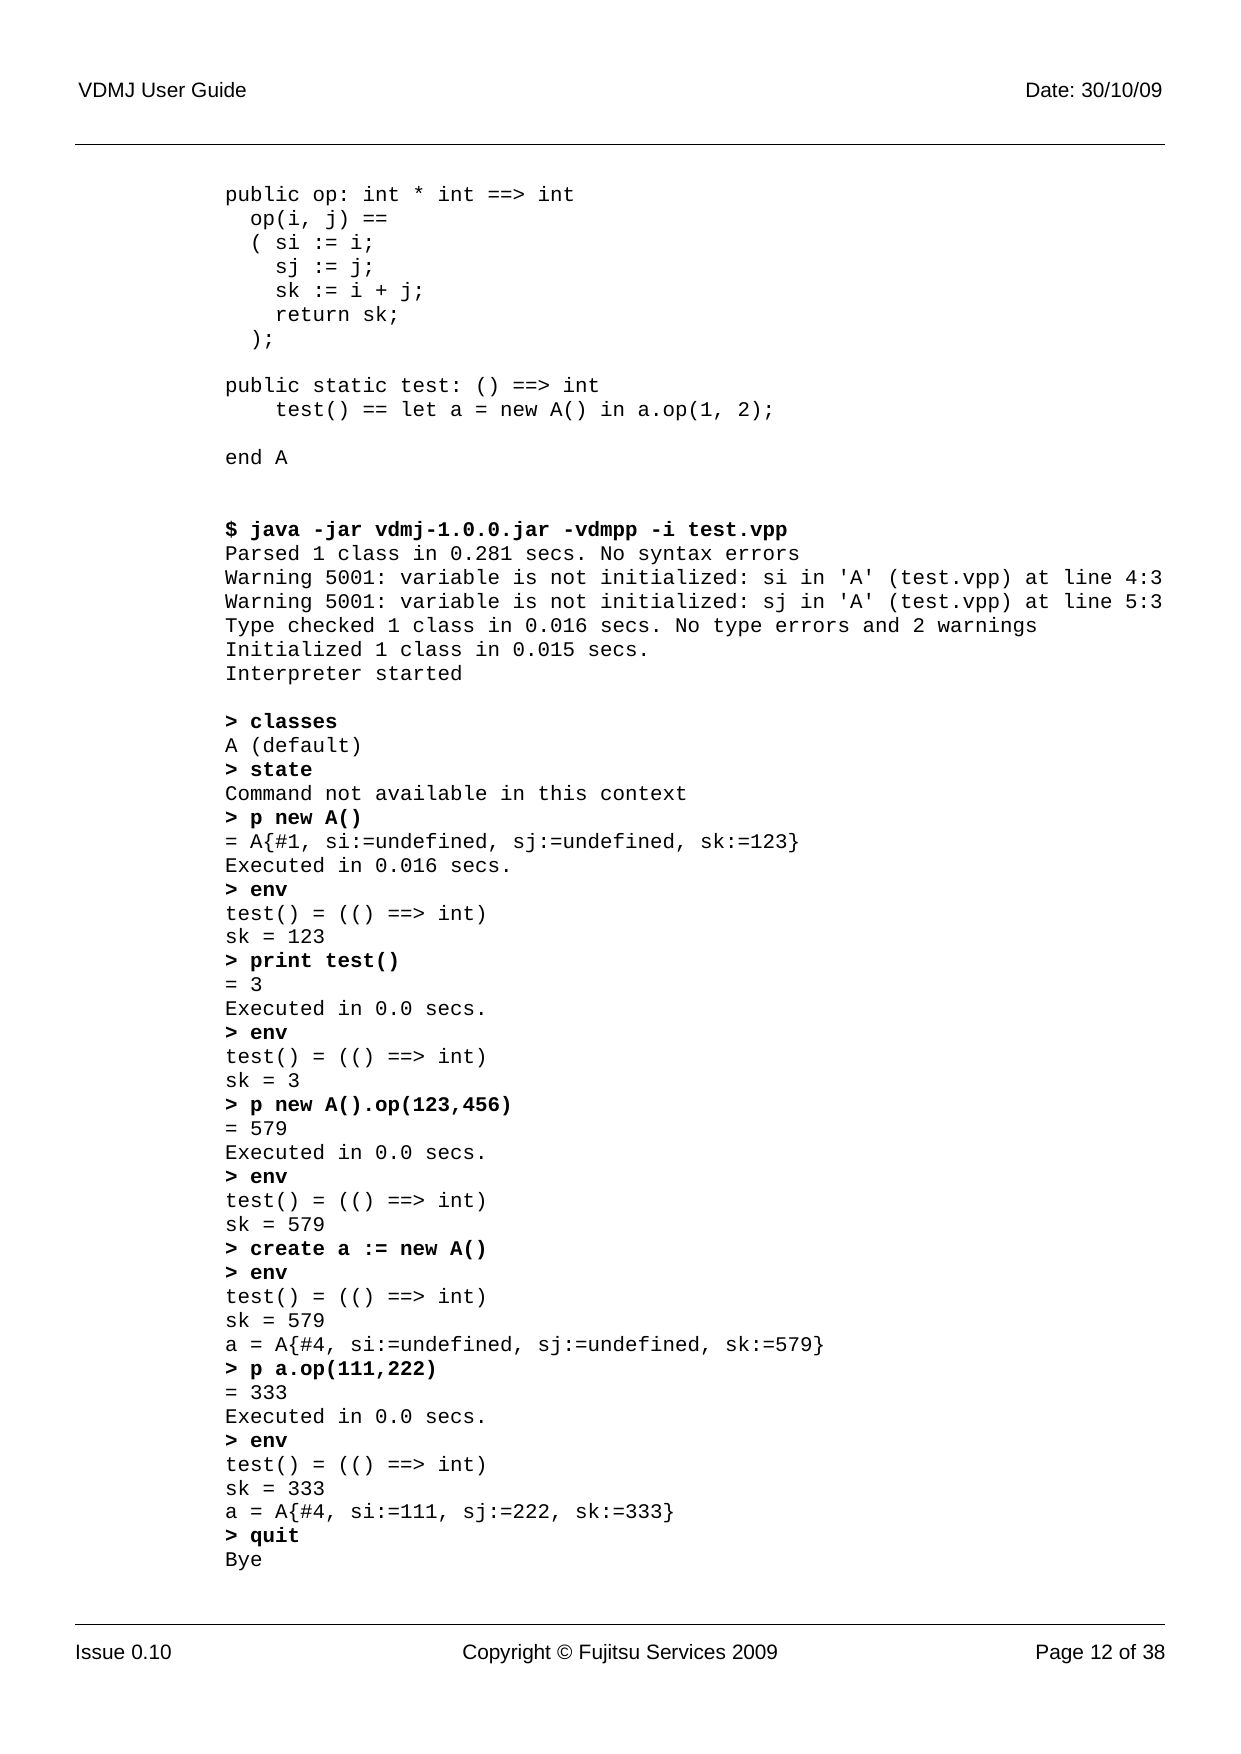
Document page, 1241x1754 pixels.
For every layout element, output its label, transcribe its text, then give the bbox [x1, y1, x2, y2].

text sk = 333 [225, 1477, 1165, 1501]
text Warning 5001: variable is not initialized: si in 'A' (test.vpp) at line 4:3 [225, 567, 1165, 591]
text op(i, j) == [225, 208, 1165, 232]
text Executed in 0.0 secs. [225, 998, 1165, 1022]
text test() = (() ==> int) [225, 1286, 1165, 1310]
text = 333 [225, 1382, 1165, 1406]
text Parsed 1 class in 0.281 secs. No syntax errors [225, 543, 1165, 567]
text > p new A().op(123,456) [225, 1094, 1165, 1118]
text > env [225, 1429, 1165, 1453]
text Interpreter started [225, 663, 1165, 687]
text = 579 [225, 1118, 1165, 1142]
text = 3 [225, 974, 1165, 998]
text > create a := new A() [225, 1238, 1165, 1262]
text test() = (() ==> int) [225, 1046, 1165, 1070]
text > p new A() [225, 807, 1165, 831]
text sk = 3 [225, 1070, 1165, 1094]
text test() == let a = new A() in a.op(1, 2); [225, 399, 1165, 423]
text public op: int * int ==> int [225, 184, 1165, 208]
text > quit [225, 1525, 1165, 1549]
text Initialized 1 class in 0.015 secs. [225, 639, 1165, 663]
text sk := i + j; [225, 279, 1165, 303]
text Executed in 0.0 secs. [225, 1142, 1165, 1166]
text Command not available in this context [225, 783, 1165, 807]
text sj := j; [225, 256, 1165, 279]
text > p a.op(111,222) [225, 1358, 1165, 1382]
text Warning 5001: variable is not initialized: sj in 'A' (test.vpp) at line 5:3 [225, 591, 1165, 615]
text > env [225, 1022, 1165, 1046]
text > state [225, 759, 1165, 783]
text return sk; [225, 303, 1165, 327]
text Type checked 1 class in 0.016 secs. No type errors and 2 warnings [225, 615, 1165, 639]
text end A [225, 447, 1165, 471]
text sk = 579 [225, 1310, 1165, 1334]
text > env [225, 878, 1165, 902]
text Executed in 0.0 secs. [225, 1406, 1165, 1429]
text > print test() [225, 950, 1165, 974]
text > env [225, 1166, 1165, 1190]
text = A{#1, si:=undefined, sj:=undefined, sk:=123} [225, 831, 1165, 854]
text Executed in 0.016 secs. [225, 854, 1165, 878]
text test() = (() ==> int) [225, 902, 1165, 926]
text A (default) [225, 735, 1165, 759]
text sk = 579 [225, 1214, 1165, 1238]
text $ java -jar vdmj-1.0.0.jar -vdmpp -i test.vpp [225, 519, 1165, 543]
text sk = 123 [225, 926, 1165, 950]
text > classes [225, 711, 1165, 735]
text test() = (() ==> int) [225, 1453, 1165, 1477]
text ); [225, 327, 1165, 351]
text a = A{#4, si:=111, sj:=222, sk:=333} [225, 1501, 1165, 1525]
text public static test: () ==> int [225, 375, 1165, 399]
text test() = (() ==> int) [225, 1190, 1165, 1214]
text a = A{#4, si:=undefined, sj:=undefined, sk:=579} [225, 1334, 1165, 1358]
text > env [225, 1262, 1165, 1286]
text Bye [225, 1549, 1165, 1573]
text ( si := i; [225, 232, 1165, 256]
